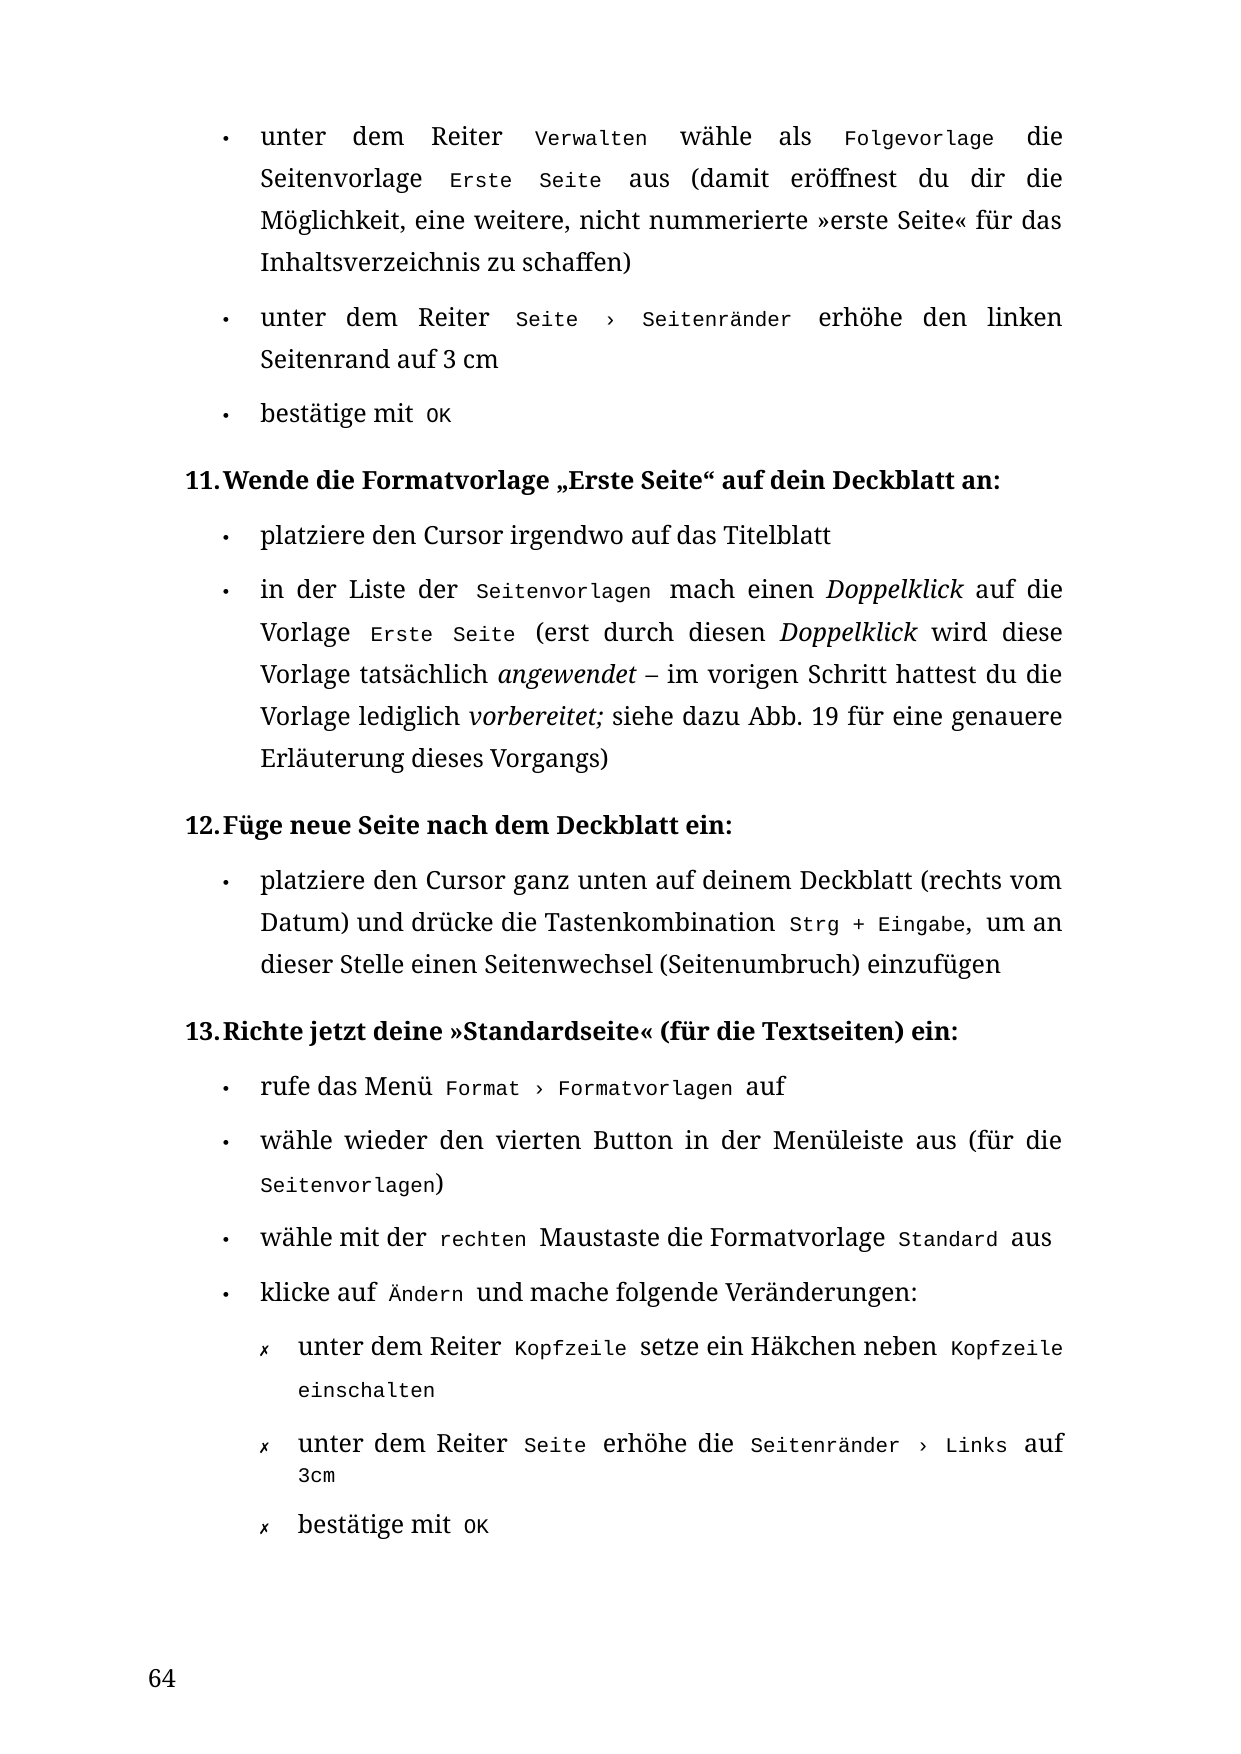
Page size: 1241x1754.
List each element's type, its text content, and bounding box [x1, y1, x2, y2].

list unter dem Reiter Seite erhöhe die Seitenränder › Links auf 3cm [260, 1426, 1063, 1489]
list unter dem Reiter Verwalten wähle als Folgevorlage die Seitenvorlage Erste Seite aus (damit eröffnest du dir die Möglichkeit, eine weitere, nicht nummerierte »erste Seite« für das Inhaltsverzeichnis zu schaffen) [223, 118, 1063, 279]
list rufe das Menü Format › Formatvorlagen auf [223, 1068, 1063, 1102]
list klicke auf Ändern und mache folgende Veränderungen: [223, 1274, 1063, 1308]
list bestätige mit OK [223, 396, 1063, 430]
list platziere den Cursor ganz unten auf deinem Deckblatt (rechts vom Datum) und drücke die Tastenkombination Strg + Eingabe, um an dieser Stelle einen Seitenwechsel (Seitenumbruch) einzufügen [223, 862, 1063, 981]
list Wende die Formatvorlage „Erste Seite“ auf dein Deckblatt an: [185, 463, 1063, 497]
list Richte jetzt deine »Standardseite« (für die Textseiten) ein: [185, 1014, 1063, 1048]
list wähle mit der rechten Maustaste die Formatvorlage Standard aus [223, 1220, 1063, 1254]
list unter dem Reiter Kopfzeile setze ein Häkchen neben Kopfzeile einschalten [260, 1329, 1063, 1405]
list wähle wieder den vierten Button in der Menüleiste aus (für die Seitenvorlagen) [223, 1123, 1063, 1199]
list in der Liste der Seitenvorlagen mach einen Doppelklick auf die Vorlage Erste Seite (erst durch diesen Doppelklick wird diese Vorlage tatsächlich angewendet – im vorigen Schritt hattest du die Vorlage lediglich vorbereitet; siehe dazu Abb. 19 für eine genauere Erläuterung dieses Vorgangs) [223, 572, 1063, 775]
list Füge neue Seite nach dem Deckblatt ein: [185, 808, 1063, 842]
list bestätige mit OK [260, 1507, 1063, 1541]
list platziere den Cursor irgendwo auf das Titelblatt [223, 518, 1063, 552]
list unter dem Reiter Seite › Seitenränder erhöhe den linken Seitenrand auf 3 cm [223, 299, 1063, 376]
